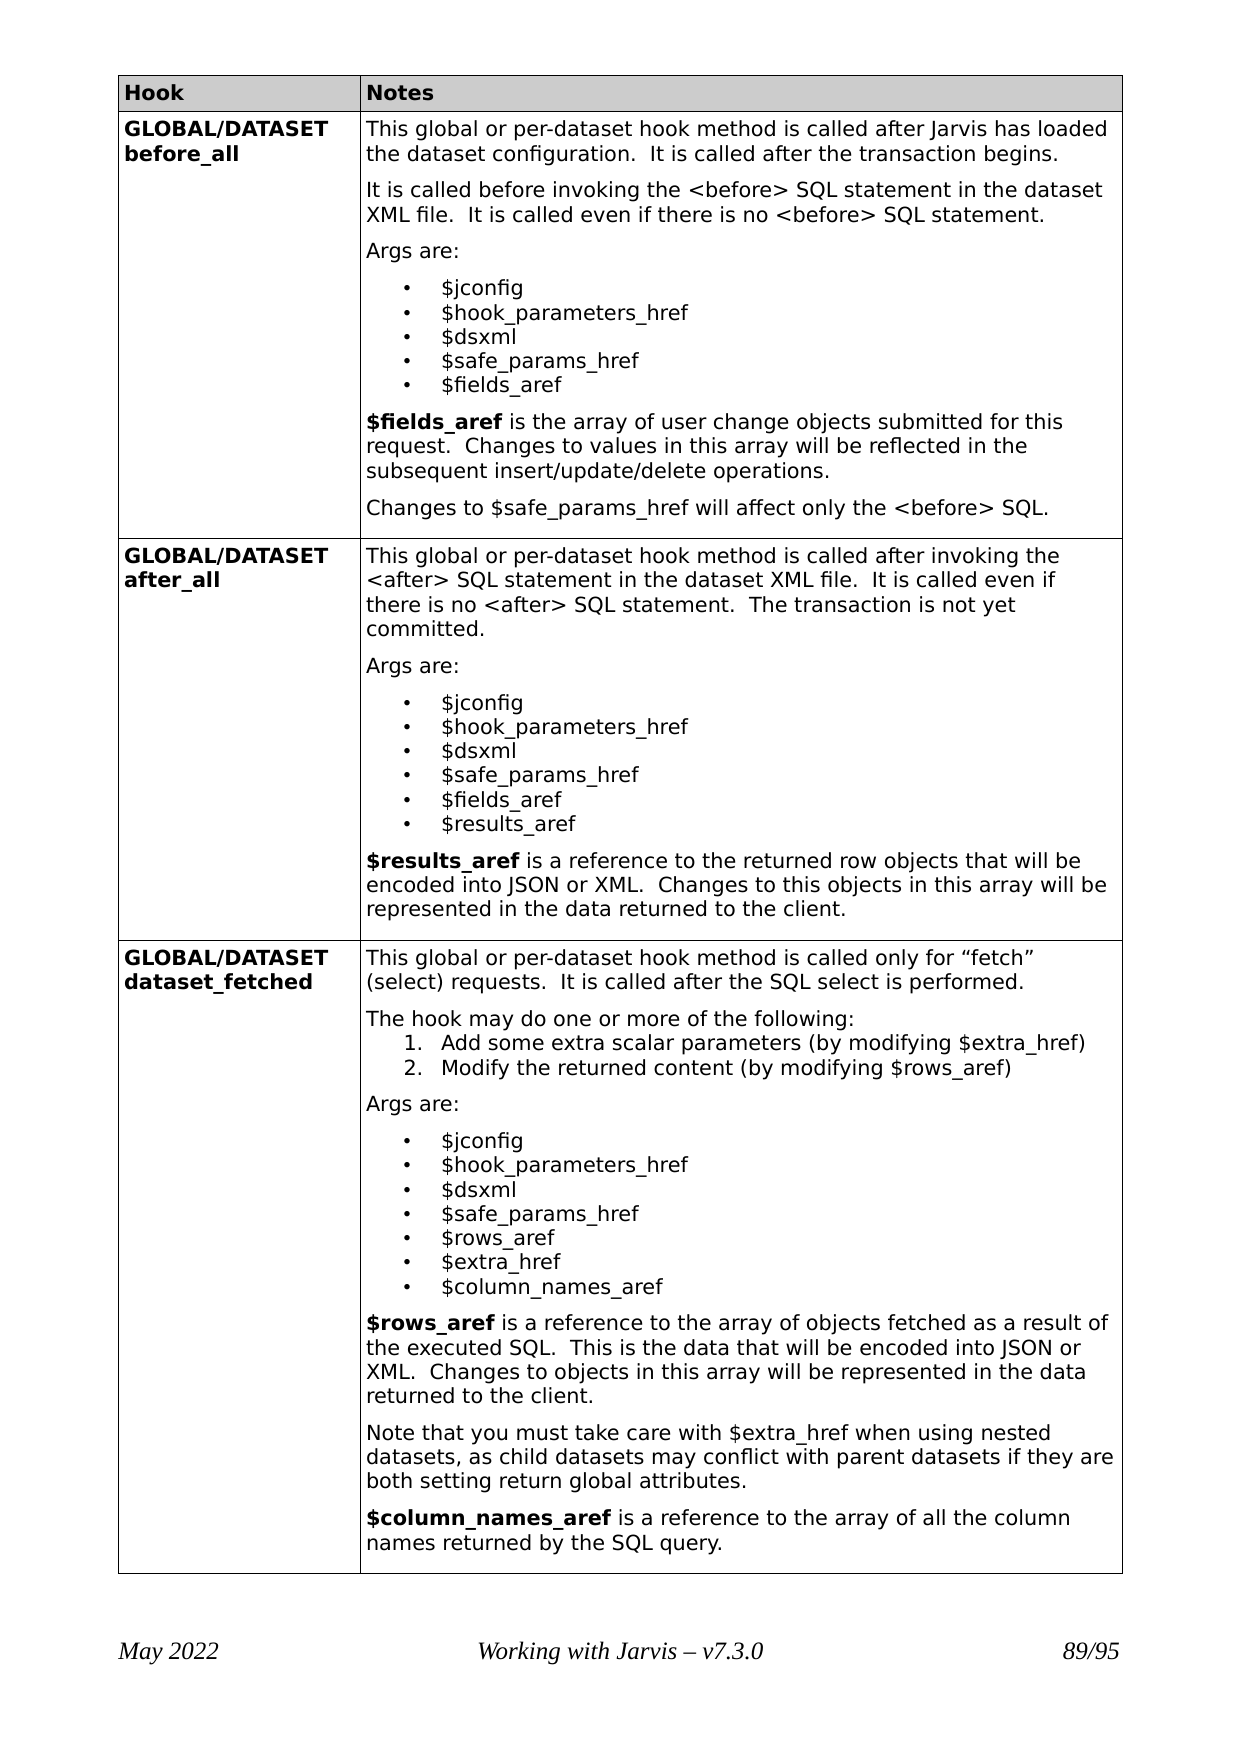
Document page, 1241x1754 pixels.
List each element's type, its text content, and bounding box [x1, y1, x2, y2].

table_header Hook [119, 76, 360, 111]
table_cell This global or per-dataset hook method is called after Jarvis has loaded the dataset configuration. It is called after the transaction begins. It is called before invoking the <before> SQL statement in the dataset XML file. It is called even if there is no <before> SQL statement. Args are: $jconfig $hook_parameters_href $dsxml $safe_params_href $fields_aref $fields_aref is the array of user change objects submitted for this request. Changes to values in this array will be reflected in the subsequent insert/update/delete operations. Changes to $safe_params_href will affect only the <before> SQL. [361, 112, 1122, 538]
table_cell GLOBAL/DATASET dataset_fetched [119, 941, 360, 1573]
table_cell GLOBAL/DATASET before_all [119, 112, 360, 538]
table_header Notes [361, 76, 1122, 111]
table_cell This global or per-dataset hook method is called after invoking the <after> SQL statement in the dataset XML file. It is called even if there is no <after> SQL statement. The transaction is not yet committed. Args are: $jconfig $hook_parameters_href $dsxml $safe_params_href $fields_aref $results_aref $results_aref is a reference to the returned row objects that will be encoded into JSON or XML. Changes to this objects in this array will be represented in the data returned to the client. [361, 539, 1122, 940]
table_cell GLOBAL/DATASET after_all [119, 539, 360, 940]
table_cell This global or per-dataset hook method is called only for “fetch” (select) requests. It is called after the SQL select is performed. The hook may do one or more of the following: Add some extra scalar parameters (by modifying $extra_href) Modify the returned content (by modifying $rows_aref) Args are: $jconfig $hook_parameters_href $dsxml $safe_params_href $rows_aref $extra_href $column_names_aref $rows_aref is a reference to the array of objects fetched as a result of the executed SQL. This is the data that will be encoded into JSON or XML. Changes to objects in this array will be represented in the data returned to the client. Note that you must take care with $extra_href when using nested datasets, as child datasets may conflict with parent datasets if they are both setting return global attributes. $column_names_aref is a reference to the array of all the column names returned by the SQL query. [361, 941, 1122, 1573]
